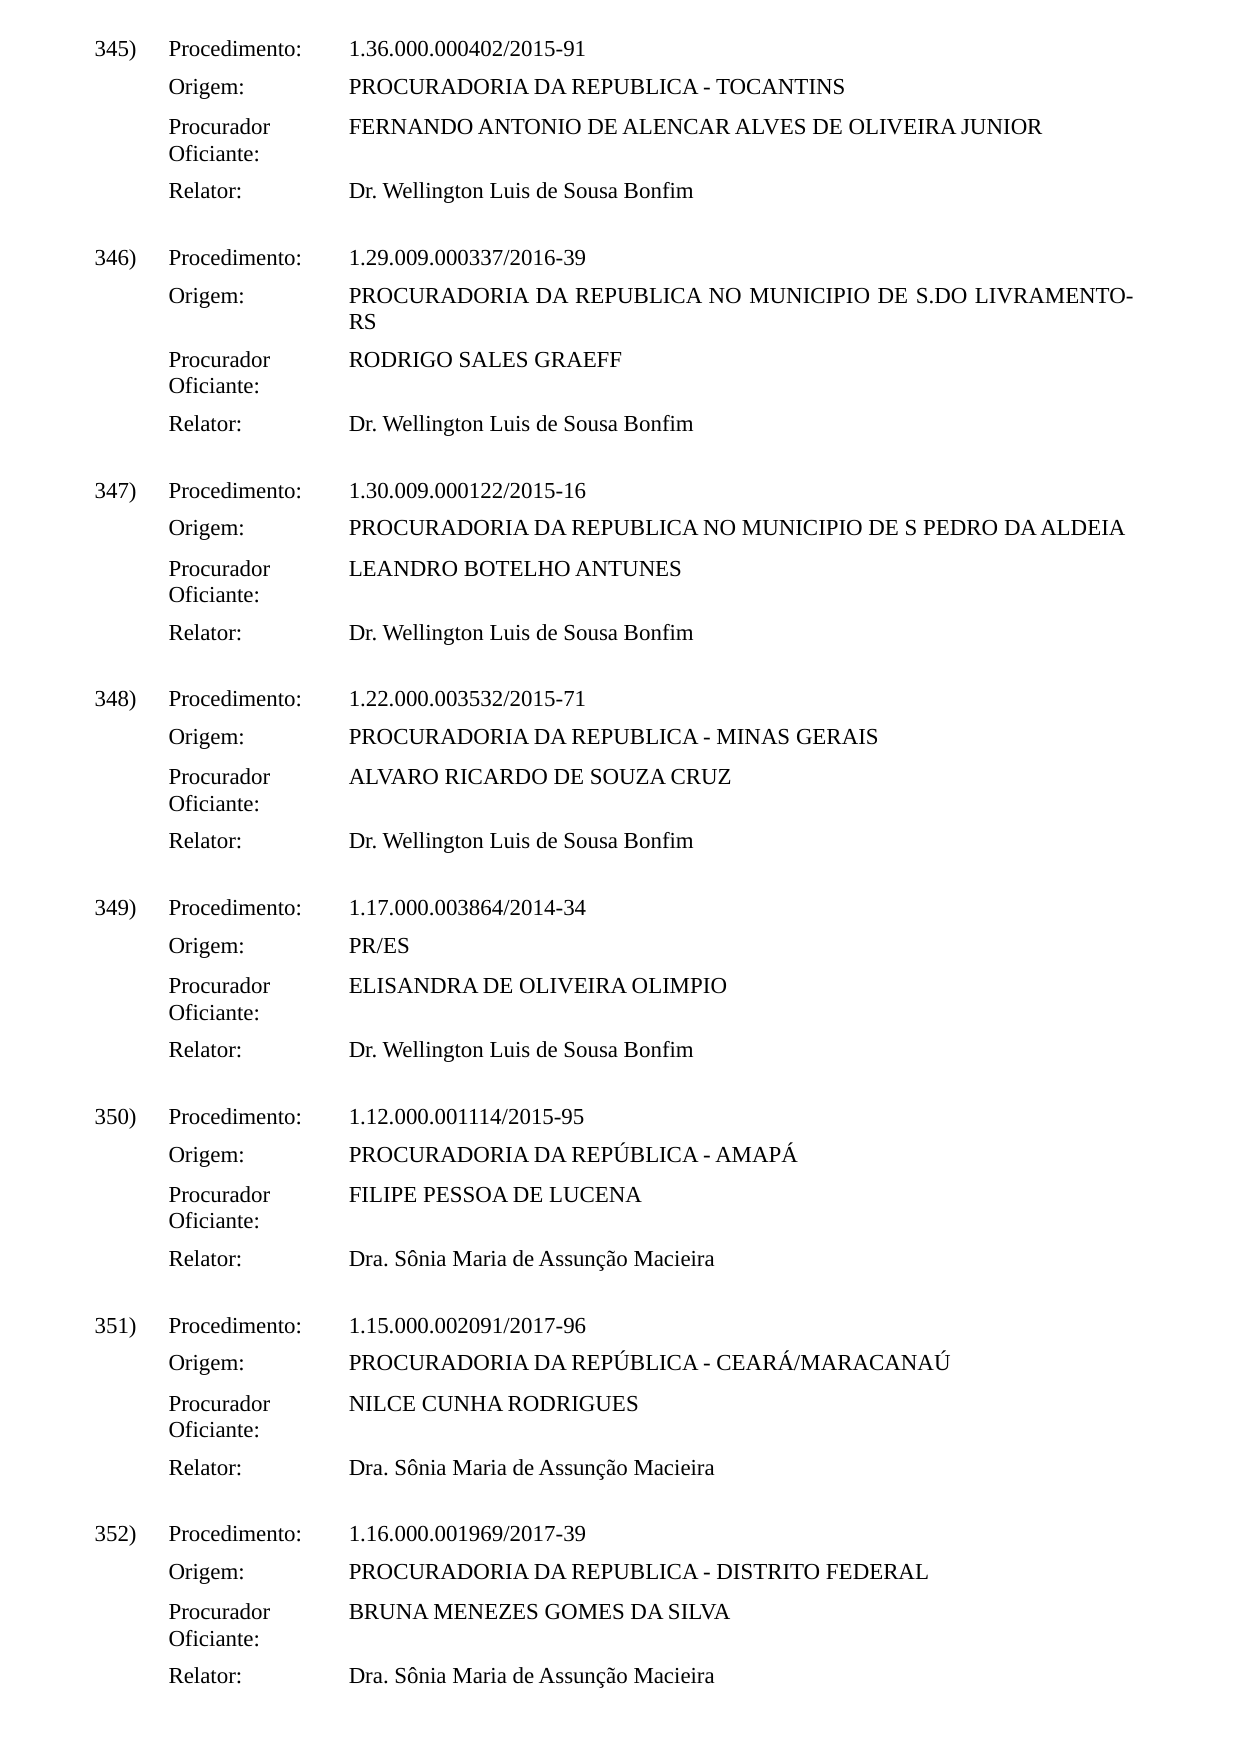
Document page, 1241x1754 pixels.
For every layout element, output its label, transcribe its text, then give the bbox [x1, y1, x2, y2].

table_header Procedimento: [163, 238, 343, 276]
table_cell FERNANDO ANTONIO DE ALENCAR ALVES DE OLIVEIRA JUNIOR [343, 108, 1139, 172]
table_cell Dra. Sônia Maria de Assunção Macieira [343, 1448, 1139, 1488]
table_cell PROCURADORIA DA REPUBLICA - MINAS GERAIS [343, 718, 1139, 758]
table_cell Dr. Wellington Luis de Sousa Bonfim [343, 822, 1139, 862]
table_header Procedimento: [163, 1097, 343, 1135]
table_cell Relator: [163, 1448, 343, 1488]
table_cell Dr. Wellington Luis de Sousa Bonfim [343, 613, 1139, 653]
table_header 1.15.000.002091/2017-96 [343, 1306, 1139, 1344]
table_cell [89, 966, 162, 1031]
table_header 1.30.009.000122/2015-16 [343, 471, 1139, 509]
table_header 1.12.000.001114/2015-95 [343, 1097, 1139, 1135]
table_cell [89, 404, 162, 444]
table_header 346) [89, 238, 162, 276]
table_cell Relator: [163, 404, 343, 444]
table_cell ALVARO RICARDO DE SOUZA CRUZ [343, 758, 1139, 822]
table_header 350) [89, 1097, 162, 1135]
table_cell Origem: [163, 67, 343, 107]
table_cell [89, 926, 162, 966]
table_header Procedimento: [163, 30, 343, 67]
table_cell Procurador Oficiante: [163, 1175, 343, 1239]
table_cell Procurador Oficiante: [163, 966, 343, 1031]
table_cell Dr. Wellington Luis de Sousa Bonfim [343, 404, 1139, 444]
table_cell [89, 276, 162, 340]
table_cell Relator: [163, 1657, 343, 1697]
table_cell Origem: [163, 1553, 343, 1593]
table_cell ELISANDRA DE OLIVEIRA OLIMPIO [343, 966, 1139, 1031]
table_cell [89, 822, 162, 862]
table_cell Relator: [163, 1031, 343, 1071]
table_cell [89, 1657, 162, 1697]
table_cell [89, 509, 162, 549]
table_cell Relator: [163, 822, 343, 862]
table_cell [89, 67, 162, 107]
table_header Procedimento: [163, 1306, 343, 1344]
table_cell Relator: [163, 1239, 343, 1279]
table_cell LEANDRO BOTELHO ANTUNES [343, 549, 1139, 613]
table_cell [89, 1175, 162, 1239]
table_cell [89, 1553, 162, 1593]
table_cell PROCURADORIA DA REPUBLICA - DISTRITO FEDERAL [343, 1553, 1139, 1593]
table_cell PROCURADORIA DA REPUBLICA NO MUNICIPIO DE S.DO LIVRAMENTO-RS [343, 276, 1139, 340]
table_header 1.17.000.003864/2014-34 [343, 889, 1139, 926]
table_cell [89, 718, 162, 758]
table_cell [89, 549, 162, 613]
table_header 348) [89, 680, 162, 717]
table_cell [89, 1135, 162, 1175]
table_header Procedimento: [163, 1515, 343, 1552]
table_cell PROCURADORIA DA REPÚBLICA - CEARÁ/MARACANAÚ [343, 1344, 1139, 1384]
table_header 1.29.009.000337/2016-39 [343, 238, 1139, 276]
table_cell Procurador Oficiante: [163, 108, 343, 172]
table_cell Procurador Oficiante: [163, 1593, 343, 1657]
table_cell Dr. Wellington Luis de Sousa Bonfim [343, 1031, 1139, 1071]
table_cell Origem: [163, 718, 343, 758]
table_cell [89, 613, 162, 653]
table_cell PR/ES [343, 926, 1139, 966]
table_cell RODRIGO SALES GRAEFF [343, 340, 1139, 404]
table_cell [89, 758, 162, 822]
table_cell NILCE CUNHA RODRIGUES [343, 1384, 1139, 1448]
table_header 1.22.000.003532/2015-71 [343, 680, 1139, 717]
table_cell Origem: [163, 1344, 343, 1384]
table_cell Dra. Sônia Maria de Assunção Macieira [343, 1239, 1139, 1279]
table_header 352) [89, 1515, 162, 1552]
table_header Procedimento: [163, 889, 343, 926]
table_cell Origem: [163, 926, 343, 966]
table_cell BRUNA MENEZES GOMES DA SILVA [343, 1593, 1139, 1657]
table_cell [89, 172, 162, 212]
table_cell [89, 1344, 162, 1384]
table_cell [89, 108, 162, 172]
table_cell [89, 1384, 162, 1448]
table_cell Procurador Oficiante: [163, 340, 343, 404]
table_cell FILIPE PESSOA DE LUCENA [343, 1175, 1139, 1239]
table_cell Dr. Wellington Luis de Sousa Bonfim [343, 172, 1139, 212]
table_cell [89, 1448, 162, 1488]
table_cell Origem: [163, 276, 343, 340]
table_cell Procurador Oficiante: [163, 758, 343, 822]
table_header Procedimento: [163, 680, 343, 717]
table_cell Origem: [163, 1135, 343, 1175]
table_header 345) [89, 30, 162, 67]
table_cell [89, 340, 162, 404]
table_cell Dra. Sônia Maria de Assunção Macieira [343, 1657, 1139, 1697]
table_header 349) [89, 889, 162, 926]
table_cell Origem: [163, 509, 343, 549]
table_header 347) [89, 471, 162, 509]
table_header Procedimento: [163, 471, 343, 509]
table_header 1.16.000.001969/2017-39 [343, 1515, 1139, 1552]
table_cell [89, 1031, 162, 1071]
table_cell [89, 1593, 162, 1657]
table_cell Relator: [163, 172, 343, 212]
table_cell PROCURADORIA DA REPUBLICA - TOCANTINS [343, 67, 1139, 107]
table_cell PROCURADORIA DA REPUBLICA NO MUNICIPIO DE S PEDRO DA ALDEIA [343, 509, 1139, 549]
table_cell Procurador Oficiante: [163, 1384, 343, 1448]
table_header 351) [89, 1306, 162, 1344]
table_cell [89, 1239, 162, 1279]
table_cell Relator: [163, 613, 343, 653]
table_cell Procurador Oficiante: [163, 549, 343, 613]
table_header 1.36.000.000402/2015-91 [343, 30, 1139, 67]
table_cell PROCURADORIA DA REPÚBLICA - AMAPÁ [343, 1135, 1139, 1175]
